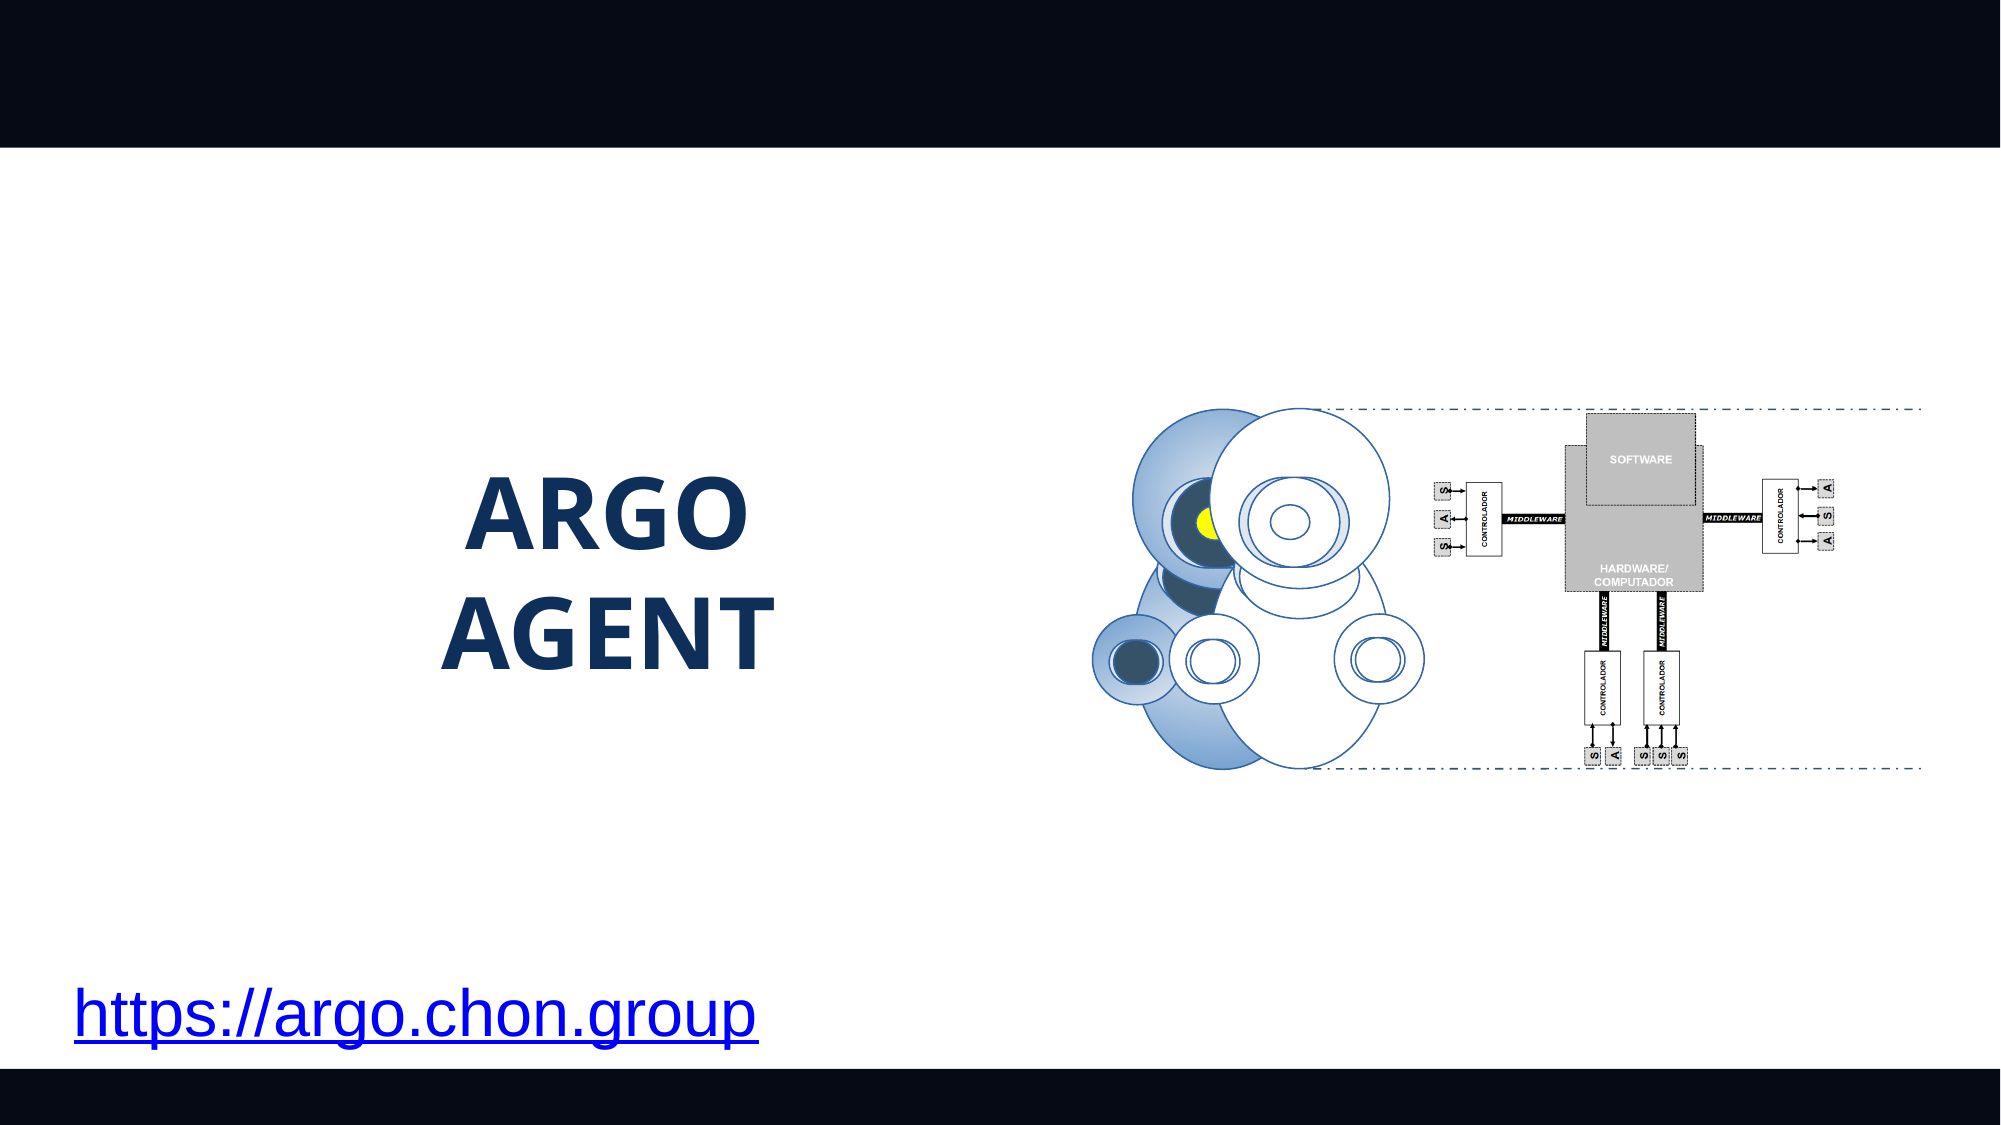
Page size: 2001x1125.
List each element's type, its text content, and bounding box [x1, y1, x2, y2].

text_box https://argo.chon.group [59, 962, 809, 1053]
picture [1428, 395, 1843, 773]
text_box [1092, 408, 1425, 770]
text_box ARGO AGENT [103, 441, 1115, 697]
